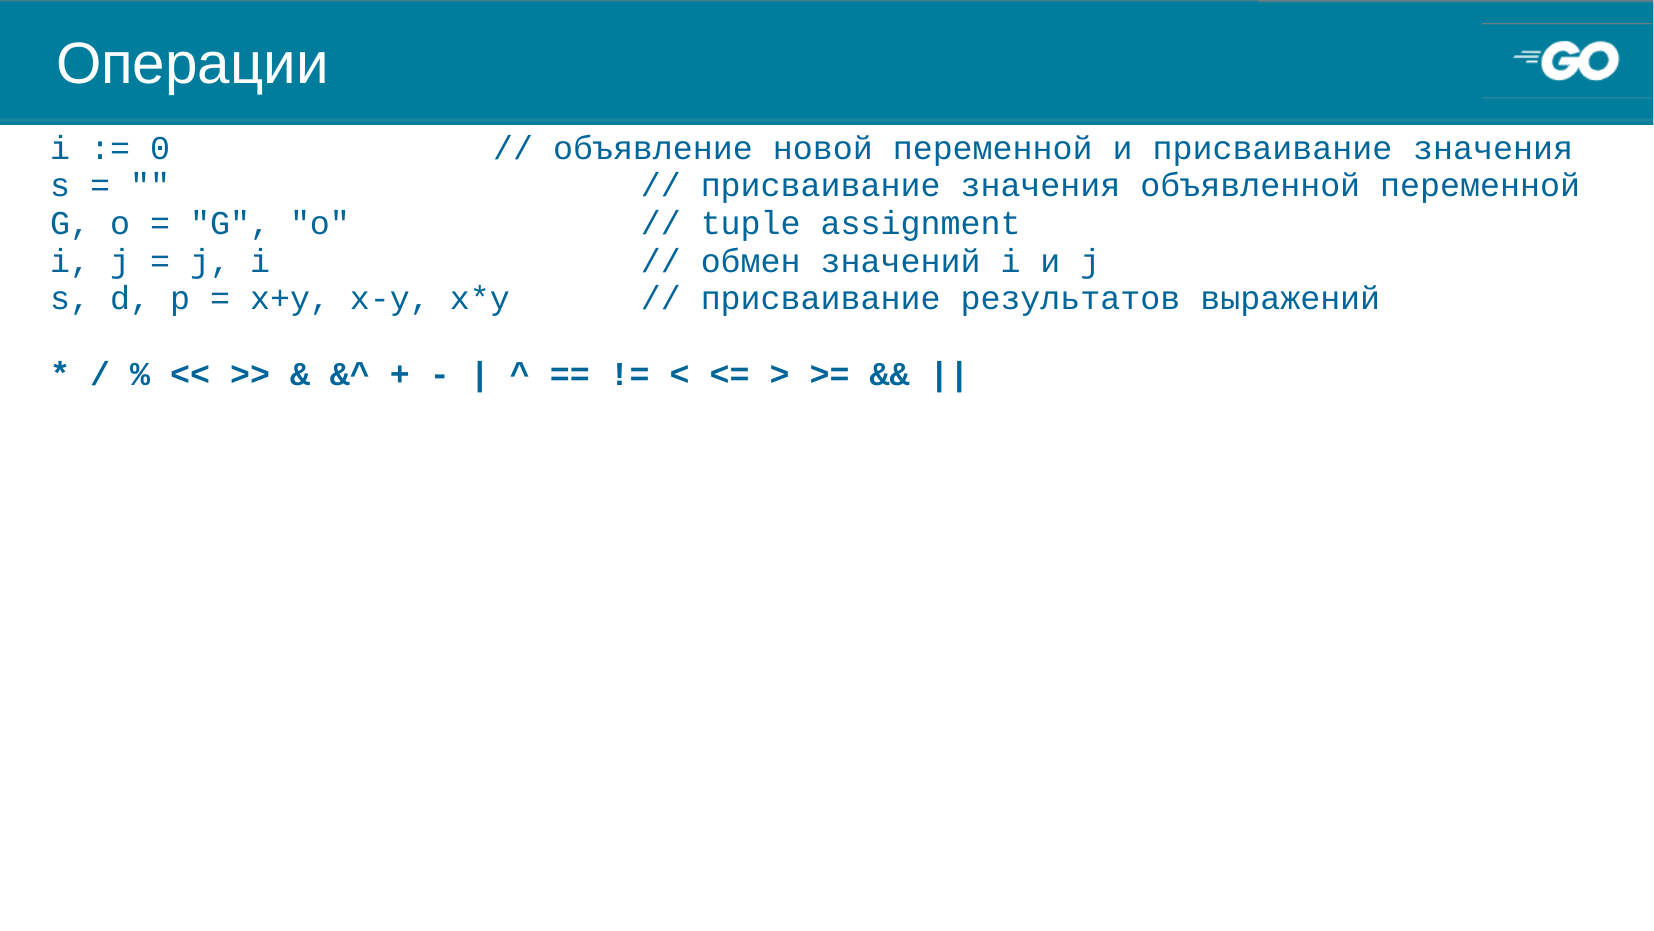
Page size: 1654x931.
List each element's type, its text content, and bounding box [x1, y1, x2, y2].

picture [1542, 41, 1619, 81]
text_box i := 0 // объявление новой переменной и присваивание значения s = "" // присваивание значения объявленной переменной G, o = "G", "o" // tuple assignment i, j = j, i // обмен значений i и j s, d, p = x+y, x-y, x*y // присваивание результатов выражений * / % << >> & &^ + - | ^ == != < <= > >= && || [35, 124, 1619, 898]
text_box Операции [41, 23, 1495, 104]
